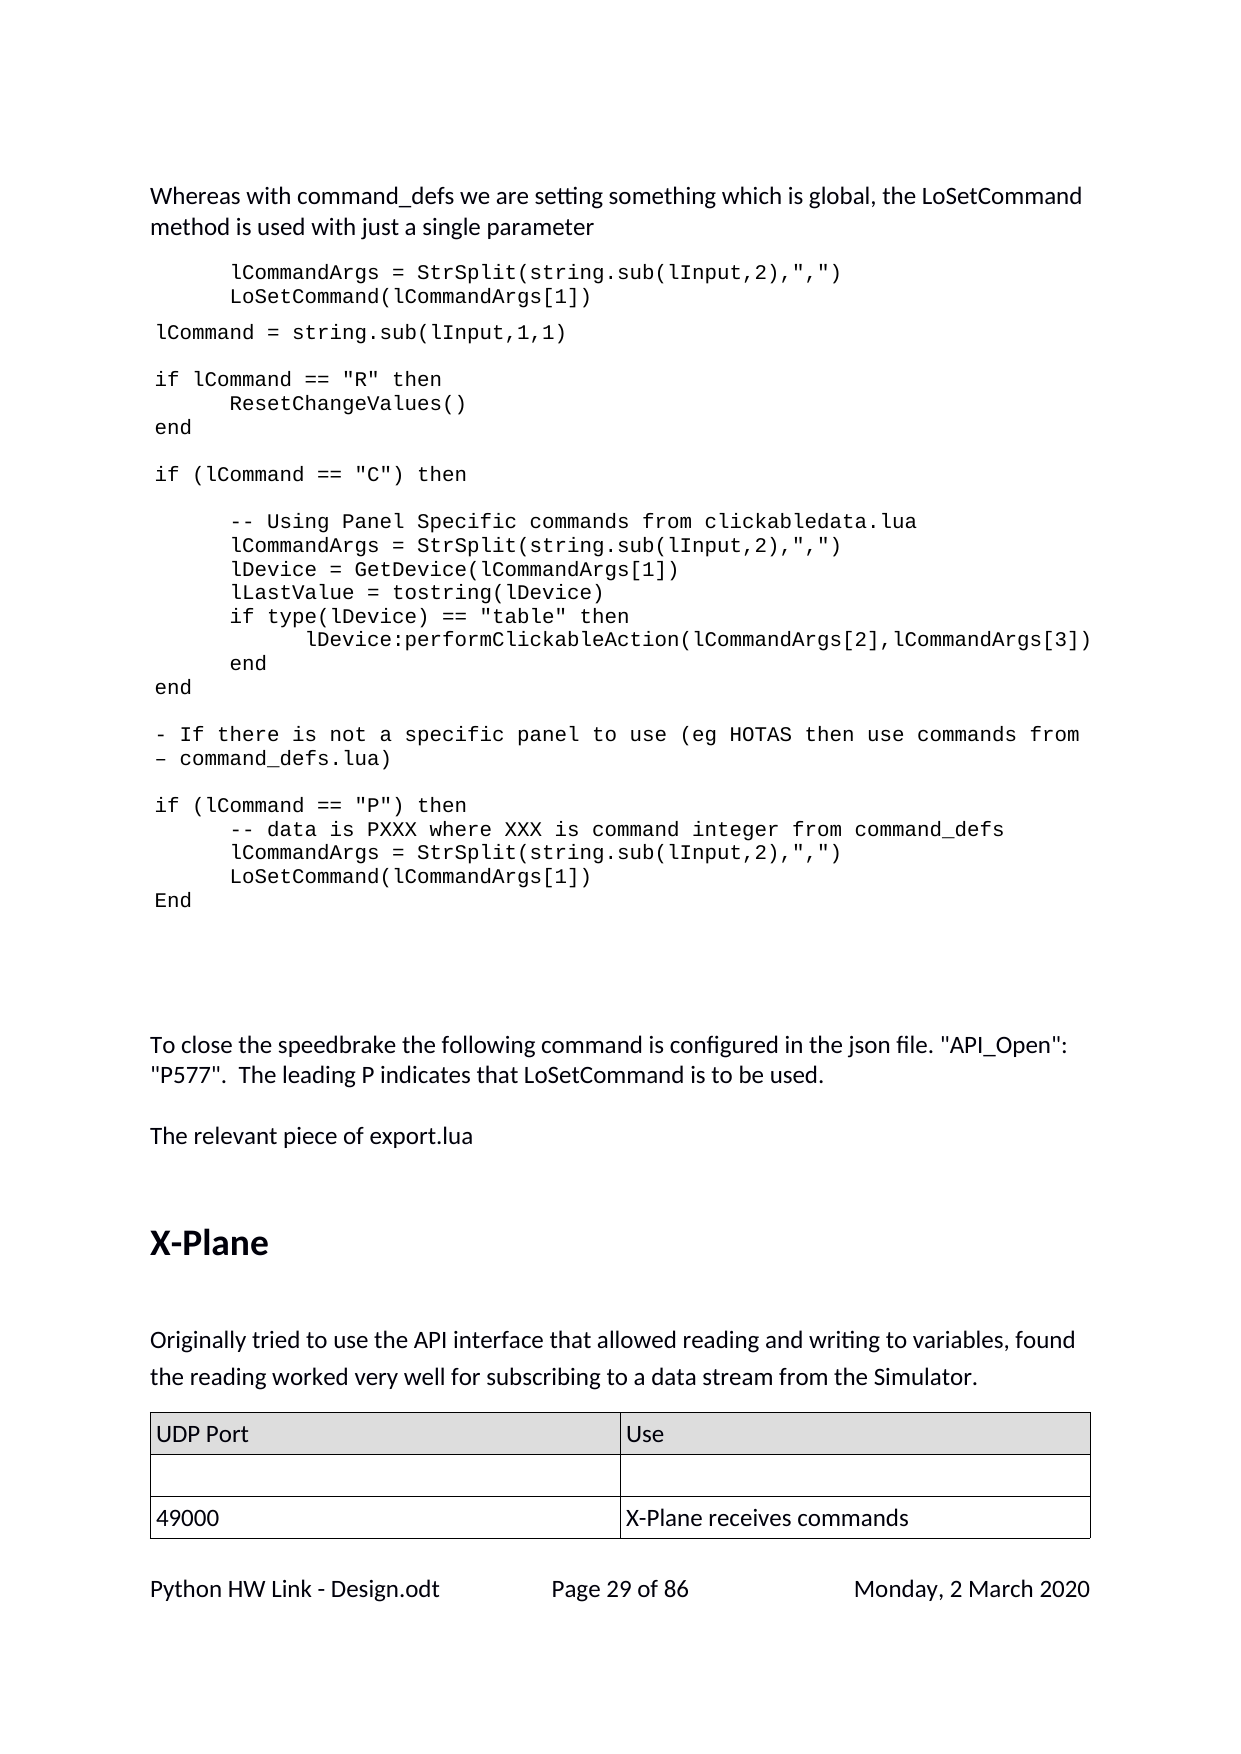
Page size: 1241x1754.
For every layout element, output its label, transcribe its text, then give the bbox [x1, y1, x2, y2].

text To close the speedbrake the following command is configured in the json file. "API_Open": "P577". The leading P indicates that LoSetCommand is to be used. [150, 1029, 1090, 1090]
text Whereas with command_defs we are setting something which is global, the LoSetCommand method is used with just a single parameter [150, 181, 1090, 242]
table_header UDP Port [151, 1413, 620, 1454]
text The relevant piece of export.lua [150, 1120, 1090, 1151]
table_header Use [621, 1413, 1090, 1454]
subtitle X-Plane [150, 1219, 1090, 1265]
text Originally tried to use the API interface that allowed reading and writing to variables, found the reading worked very well for subscribing to a data stream from the Simulator. [150, 1324, 1090, 1391]
table_cell [151, 1455, 620, 1496]
table_cell X-Plane receives commands [621, 1497, 1090, 1538]
table_cell [621, 1455, 1090, 1496]
table_cell 49000 [151, 1497, 620, 1538]
